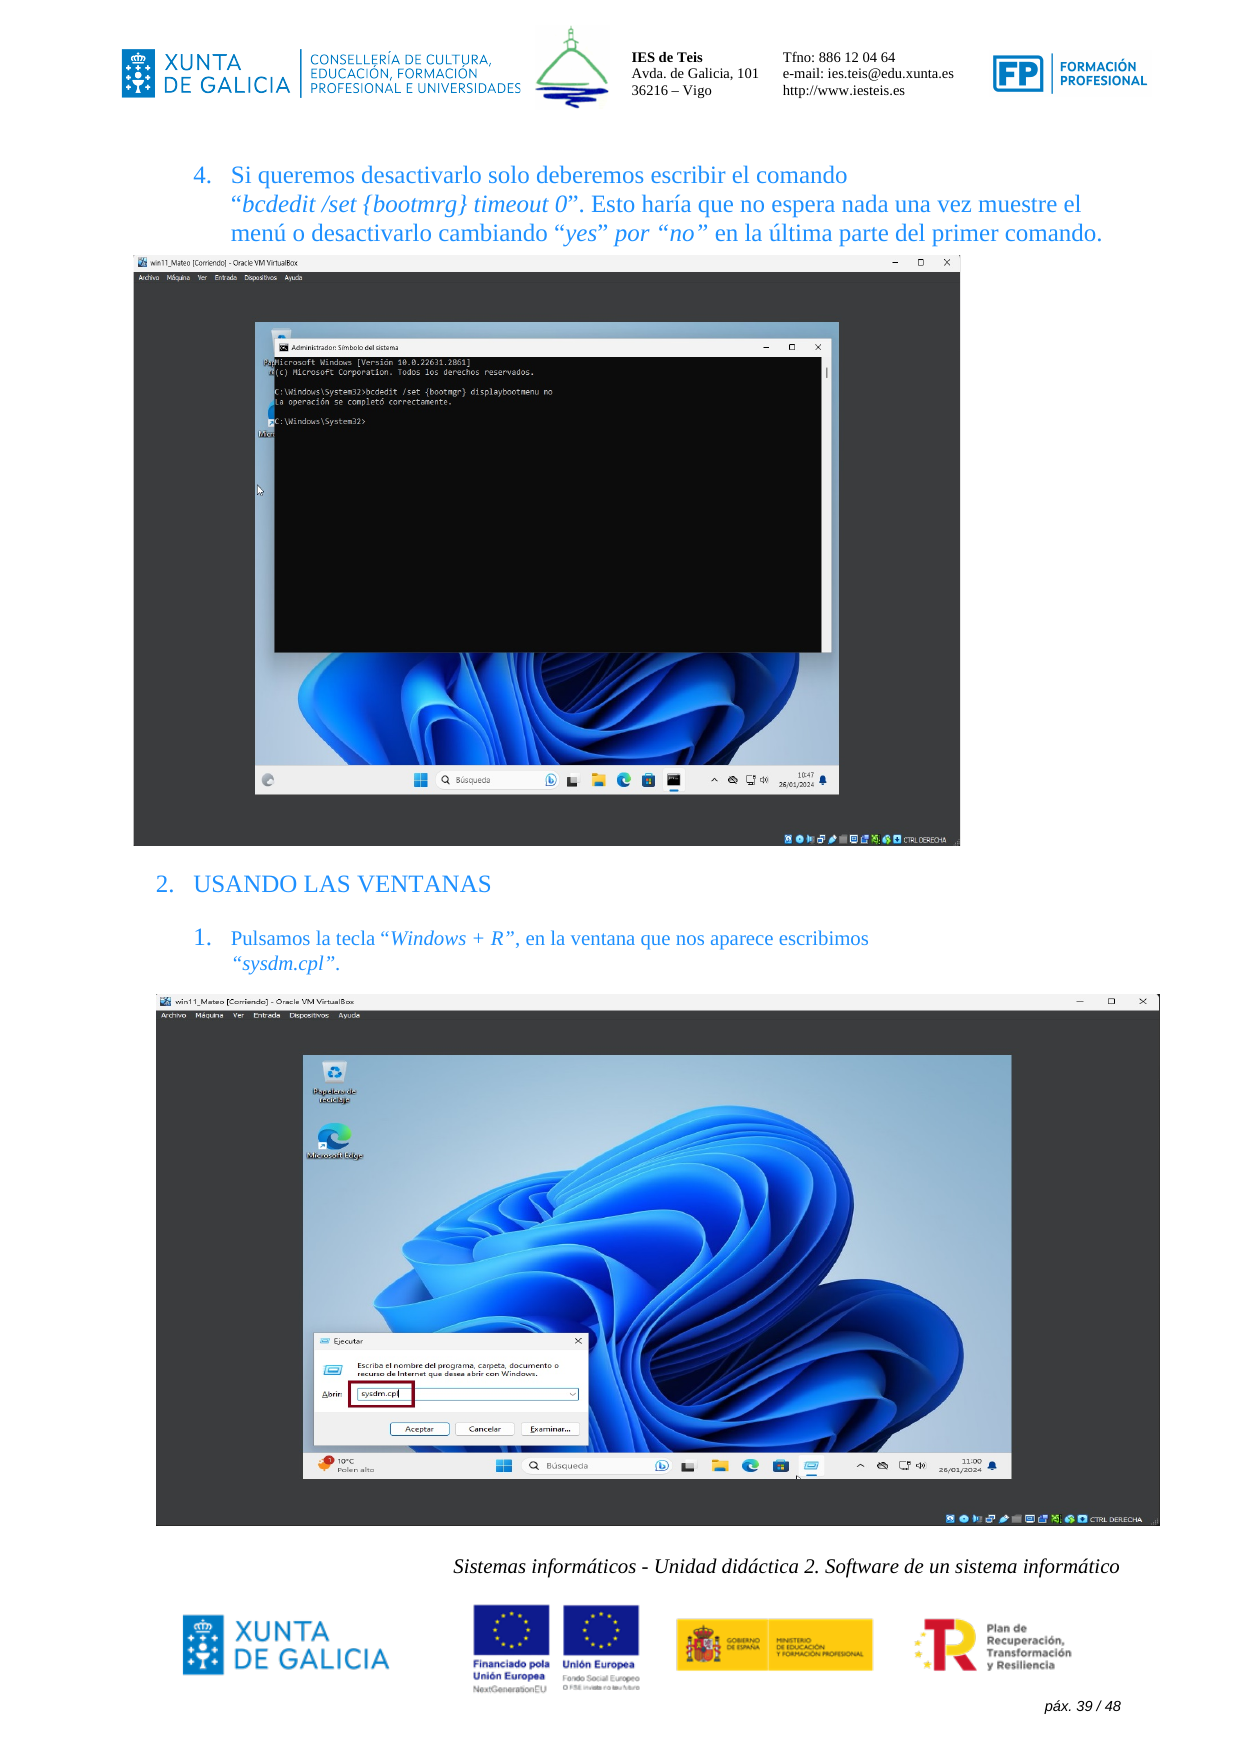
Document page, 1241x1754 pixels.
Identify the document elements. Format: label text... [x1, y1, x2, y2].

list Pulsamos la tecla “Windows + R”, en la ventana que nos aparece escribimos [193, 922, 1122, 951]
picture [534, 25, 611, 110]
list “bcdedit /set {bootmrg} timeout 0”. Esto haría que no espera nada una vez muestre el menú o desactivarlo cambiando “yes” por “no” en la última parte del primer comando. [193, 189, 1122, 247]
picture [182, 1593, 1085, 1700]
picture [133, 255, 961, 846]
picture [156, 994, 1160, 1526]
picture [121, 49, 521, 98]
list Si queremos desactivarlo solo deberemos escribir el comando [193, 160, 1122, 189]
list USANDO LAS VENTANAS [156, 869, 1122, 898]
list “sysdm.cpl”. [193, 951, 1122, 975]
picture [989, 50, 1153, 97]
